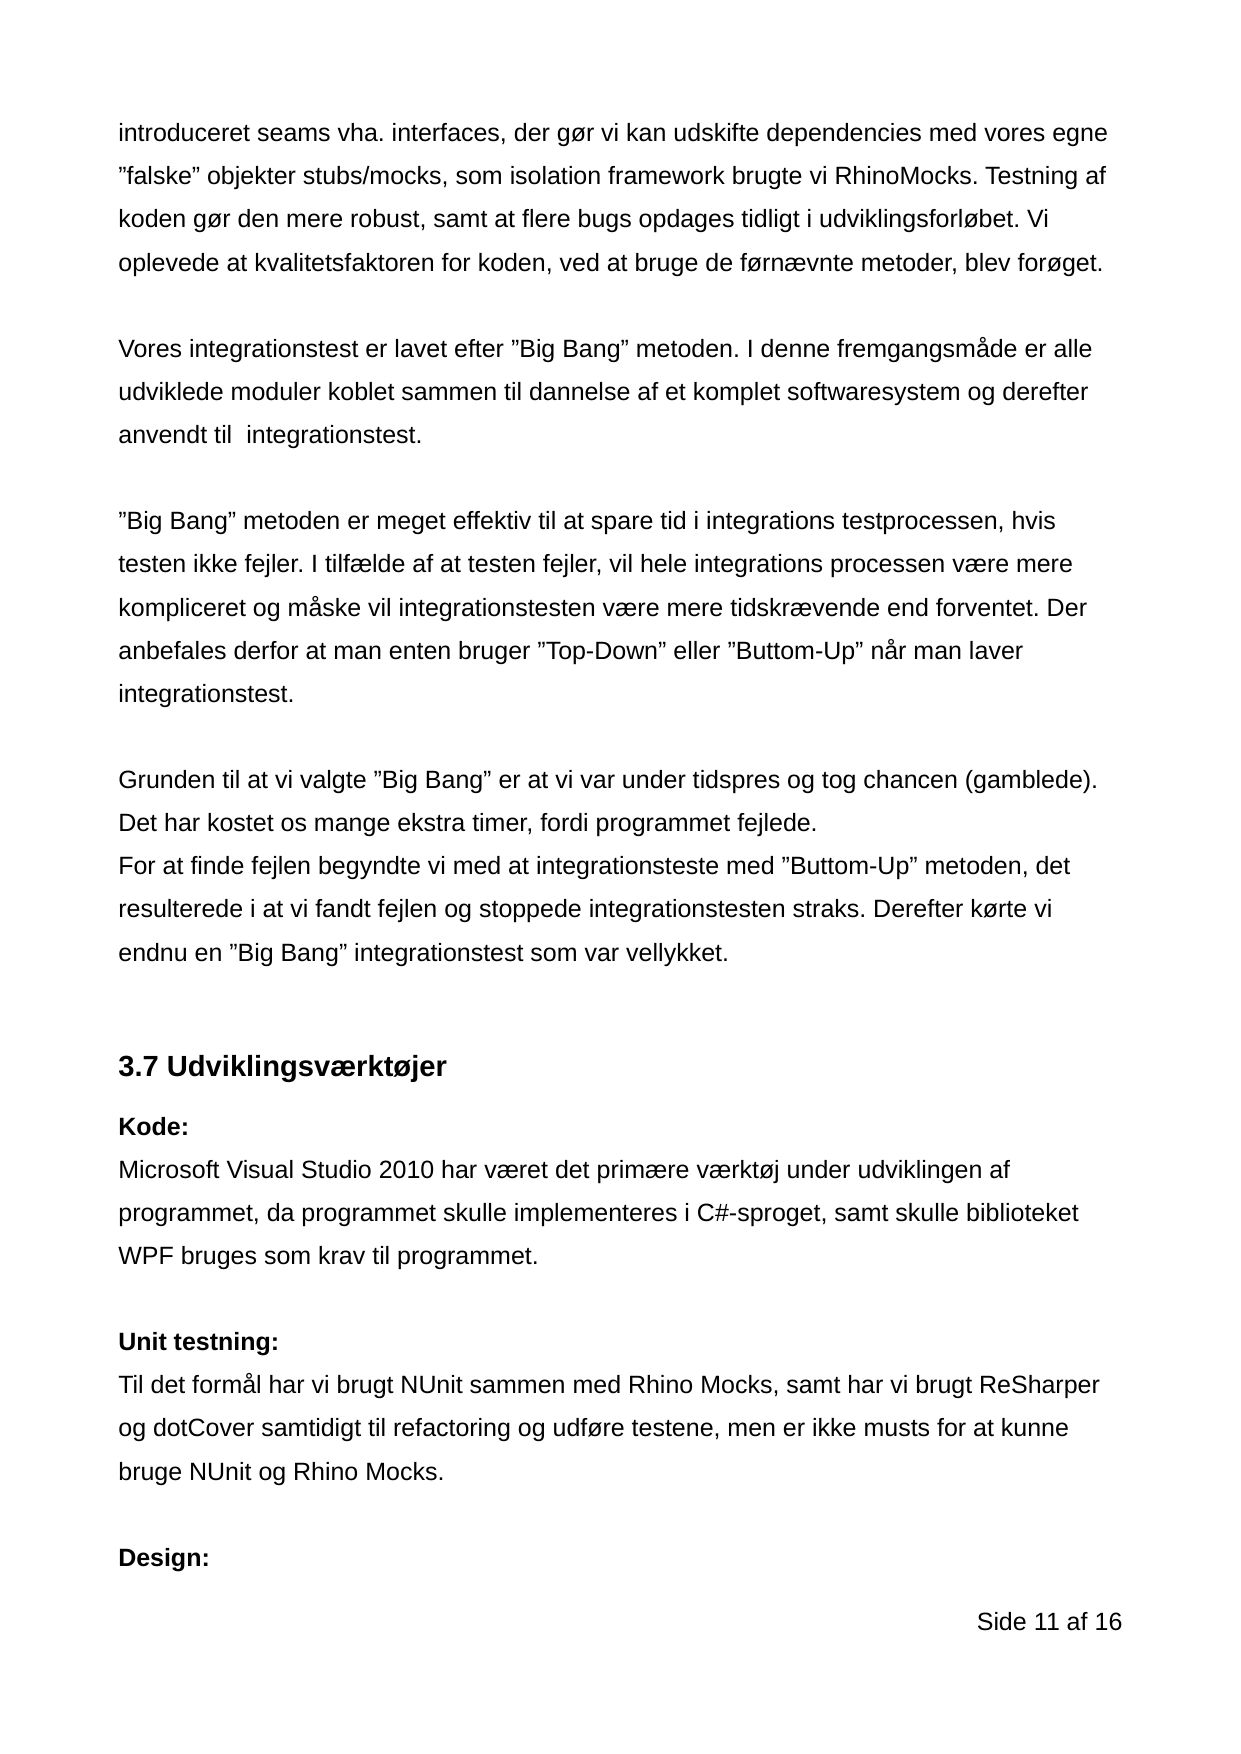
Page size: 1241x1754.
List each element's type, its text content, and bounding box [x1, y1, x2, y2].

text Vores integrationstest er lavet efter ”Big Bang” metoden. I denne fremgangsmåde er alle udviklede moduler koblet sammen til dannelse af et komplet softwaresystem og derefter anvendt til integrationstest. [118, 334, 1122, 449]
subtitle 3.7 Udviklingsværktøjer [118, 1049, 1122, 1082]
text introduceret seams vha. interfaces, der gør vi kan udskifte dependencies med vores egne ”falske” objekter stubs/mocks, som isolation framework brugte vi RhinoMocks. Testning af koden gør den mere robust, samt at flere bugs opdages tidligt i udviklingsforløbet. Vi oplevede at kvalitetsfaktoren for koden, ved at bruge de førnævnte metoder, blev forøget. [118, 118, 1122, 276]
text Design: [118, 1543, 1122, 1572]
text Unit testning: [118, 1327, 1122, 1356]
text Grunden til at vi valgte ”Big Bang” er at vi var under tidspres og tog chancen (gamblede). Det har kostet os mange ekstra timer, fordi programmet fejlede. [118, 765, 1122, 837]
text Microsoft Visual Studio 2010 har været det primære værktøj under udviklingen af programmet, da programmet skulle implementeres i C#-sproget, samt skulle biblioteket WPF bruges som krav til programmet. [118, 1155, 1122, 1270]
text For at finde fejlen begyndte vi med at integrationsteste med ”Buttom-Up” metoden, det resulterede i at vi fandt fejlen og stoppede integrationstesten straks. Derefter kørte vi endnu en ”Big Bang” integrationstest som var vellykket. [118, 851, 1122, 966]
text Til det formål har vi brugt NUnit sammen med Rhino Mocks, samt har vi brugt ReSharper og dotCover samtidigt til refactoring og udføre testene, men er ikke musts for at kunne bruge NUnit og Rhino Mocks. [118, 1370, 1122, 1485]
text ”Big Bang” metoden er meget effektiv til at spare tid i integrations testprocessen, hvis testen ikke fejler. I tilfælde af at testen fejler, vil hele integrations processen være mere kompliceret og måske vil integrationstesten være mere tidskrævende end forventet. Der anbefales derfor at man enten bruger ”Top-Down” eller ”Buttom-Up” når man laver integrationstest. [118, 506, 1122, 707]
text Kode: [118, 1112, 1122, 1140]
